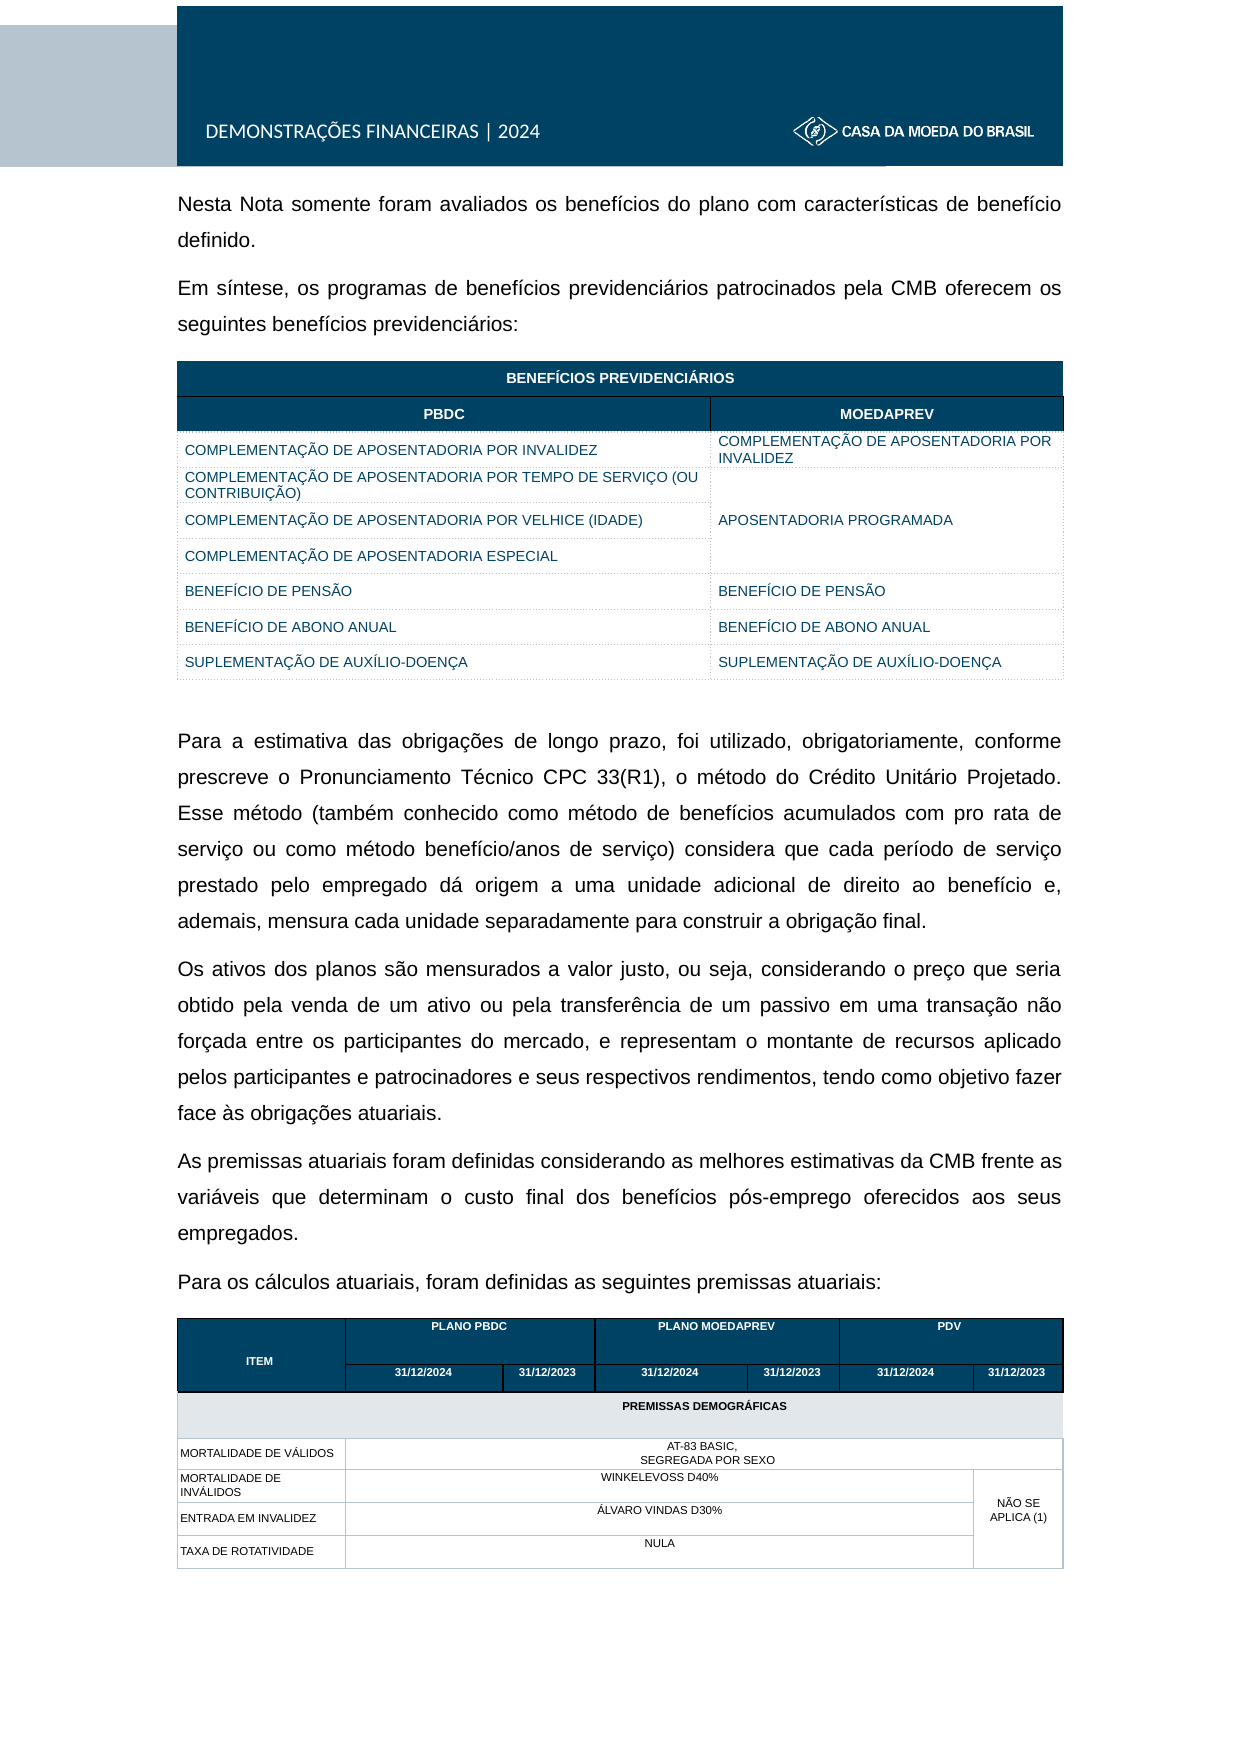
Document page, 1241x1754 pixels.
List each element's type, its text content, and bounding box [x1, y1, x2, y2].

table_cell COMPLEMENTAÇÃO DE APOSENTADORIA POR VELHICE (IDADE) [177, 502, 711, 538]
table_header PLANO MOEDAPREV [596, 1319, 839, 1364]
table_cell AT-83 BASIC, SEGREGADA POR SEXO [346, 1439, 1062, 1469]
table_header BENEFÍCIOS PREVIDENCIÁRIOS [177, 361, 1063, 396]
table_cell SUPLEMENTAÇÃO DE AUXÍLIO-DOENÇA [177, 644, 711, 679]
table_header PDV [840, 1319, 973, 1364]
table_cell 31/12/2023 [748, 1365, 839, 1391]
table_cell PREMISSAS DEMOGRÁFICAS [345, 1393, 1063, 1438]
text Em síntese, os programas de benefícios previdenciários patrocinados pela CMB oferecem os seguintes benefícios previdenciários: [177, 276, 1063, 336]
table_cell NÃO SE APLICA (1) [974, 1470, 1062, 1568]
table_cell BENEFÍCIO DE ABONO ANUAL [177, 609, 711, 644]
table_cell WINKELEVOSS D40% [346, 1470, 973, 1502]
table_cell NULA [346, 1536, 973, 1568]
table_header PLANO PBDC [346, 1319, 594, 1364]
table_cell MORTALIDADE DE INVÁLIDOS [178, 1470, 345, 1502]
table_cell SUPLEMENTAÇÃO DE AUXÍLIO-DOENÇA [711, 644, 1063, 679]
table_cell BENEFÍCIO DE ABONO ANUAL [711, 609, 1063, 644]
table_header ITEM [178, 1319, 345, 1391]
table_cell MORTALIDADE DE VÁLIDOS [178, 1439, 345, 1469]
table_cell ENTRADA EM INVALIDEZ [178, 1503, 345, 1535]
text Para os cálculos atuariais, foram definidas as seguintes premissas atuariais: [177, 1269, 1063, 1293]
table_cell 31/12/2023 [974, 1365, 1062, 1391]
table_cell TAXA DE ROTATIVIDADE [178, 1536, 345, 1568]
table_cell COMPLEMENTAÇÃO DE APOSENTADORIA ESPECIAL [177, 538, 711, 573]
table_header [973, 1319, 1062, 1364]
table_cell BENEFÍCIO DE PENSÃO [711, 573, 1063, 608]
table_cell [178, 1393, 345, 1438]
table_cell 31/12/2024 [346, 1365, 502, 1391]
text As premissas atuariais foram definidas considerando as melhores estimativas da CMB frente as variáveis que determinam o custo final dos benefícios pós-emprego oferecidos aos seus empregados. [177, 1149, 1063, 1245]
table_cell 31/12/2024 [596, 1365, 747, 1391]
table_cell APOSENTADORIA PROGRAMADA [711, 467, 1063, 573]
text Os ativos dos planos são mensurados a valor justo, ou seja, considerando o preço que seria obtido pela venda de um ativo ou pela transferência de um passivo em uma transação não forçada entre os participantes do mercado, e representam o montante de recursos aplicado pelos participantes e patrocinadores e seus respectivos rendimentos, tendo como objetivo fazer face às obrigações atuariais. [177, 957, 1063, 1125]
table_cell 31/12/2023 [504, 1365, 594, 1391]
table_cell COMPLEMENTAÇÃO DE APOSENTADORIA POR TEMPO DE SERVIÇO (OU CONTRIBUIÇÃO) [177, 467, 711, 502]
table_cell COMPLEMENTAÇÃO DE APOSENTADORIA POR INVALIDEZ [711, 431, 1063, 467]
table_cell MOEDAPREV [711, 397, 1063, 431]
table_cell COMPLEMENTAÇÃO DE APOSENTADORIA POR INVALIDEZ [177, 431, 711, 467]
text Nesta Nota somente foram avaliados os benefícios do plano com características de benefício definido. [177, 192, 1063, 252]
table_cell BENEFÍCIO DE PENSÃO [177, 573, 711, 608]
table_cell PBDC [177, 397, 710, 431]
text Para a estimativa das obrigações de longo prazo, foi utilizado, obrigatoriamente, conforme prescreve o Pronunciamento Técnico CPC 33(R1), o método do Crédito Unitário Projetado. Esse método (também conhecido como método de benefícios acumulados com pro rata de serviço ou como método benefício/anos de serviço) considera que cada período de serviço prestado pelo empregado dá origem a uma unidade adicional de direito ao benefício e, ademais, mensura cada unidade separadamente para construir a obrigação final. [177, 729, 1063, 932]
table_cell ÁLVARO VINDAS D30% [346, 1503, 973, 1535]
table_cell 31/12/2024 [840, 1365, 973, 1391]
